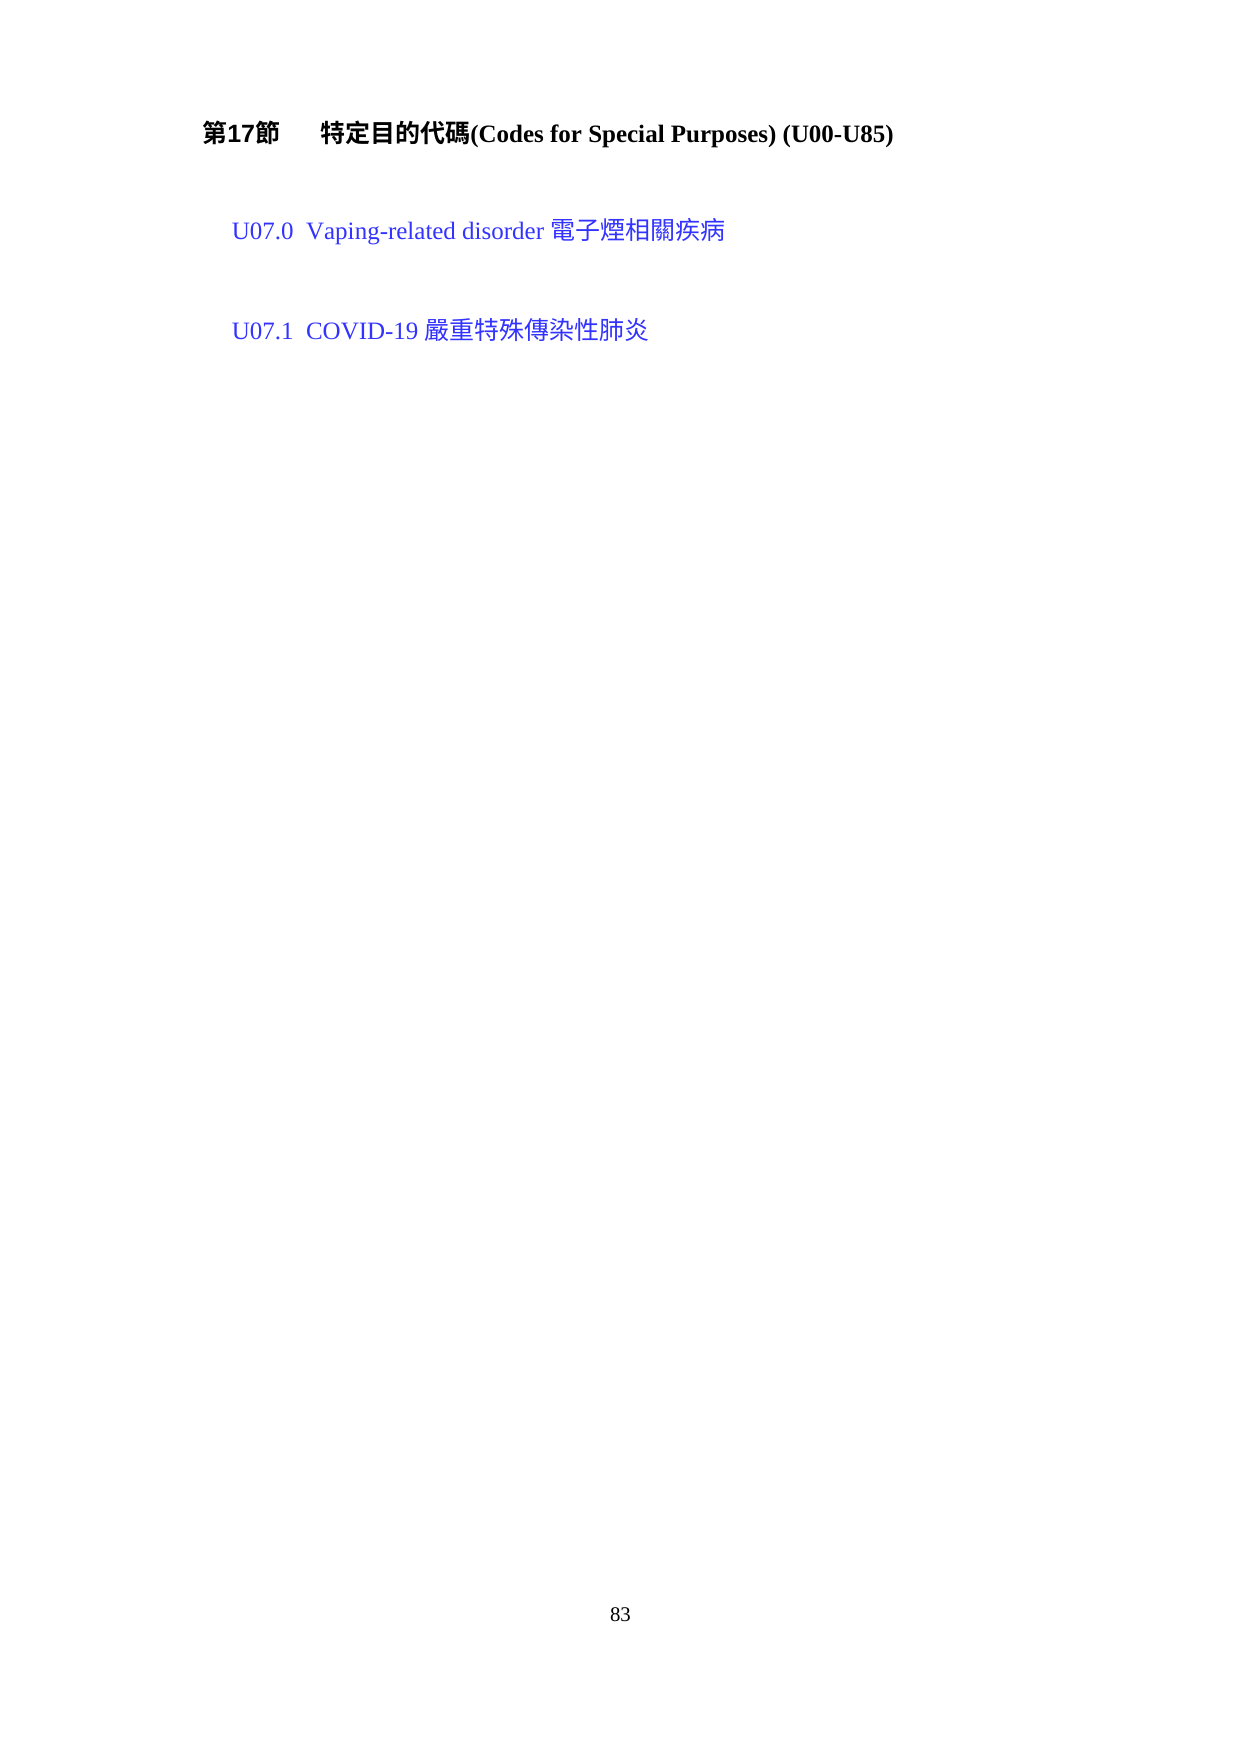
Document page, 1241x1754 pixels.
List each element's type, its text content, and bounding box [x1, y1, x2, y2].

list 特定目的代碼(Codes for Special Purposes) (U00-U85) [202, 113, 1053, 149]
text U07.0 Vaping-related disorder 電子煙相關疾病 [232, 187, 1053, 249]
text U07.1 COVID-19 嚴重特殊傳染性肺炎 [232, 287, 1053, 349]
